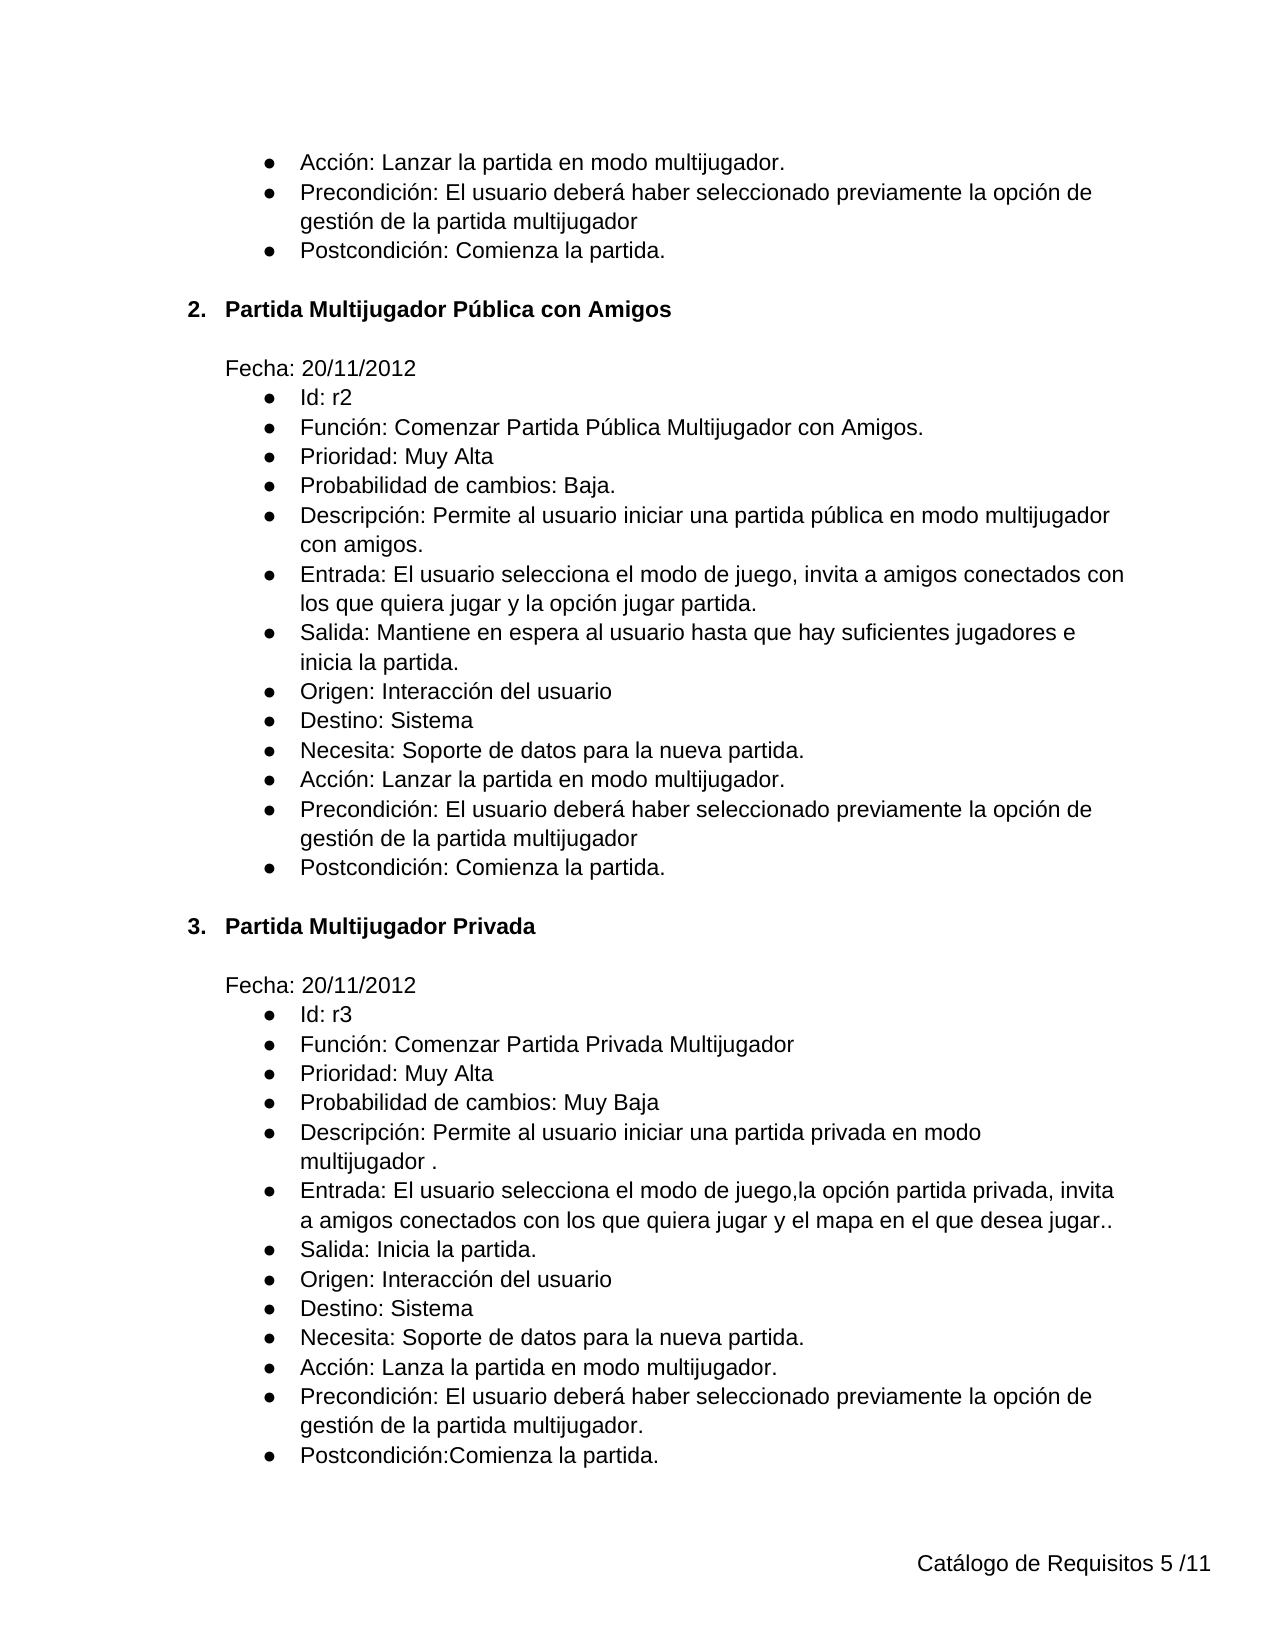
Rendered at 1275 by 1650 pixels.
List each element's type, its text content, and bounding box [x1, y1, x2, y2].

list Acción: Lanza la partida en modo multijugador. [262, 1354, 1125, 1380]
list Entrada: El usuario selecciona el modo de juego,la opción partida privada, invita a amigos conectados con los que quiera jugar y el mapa en el que desea jugar.. [262, 1178, 1125, 1233]
list Salida: Mantiene en espera al usuario hasta que hay suficientes jugadores e inicia la partida. [262, 620, 1125, 675]
list Precondición: El usuario deberá haber seleccionado previamente la opción de gestión de la partida multijugador [262, 796, 1125, 851]
list Precondición: El usuario deberá haber seleccionado previamente la opción de gestión de la partida multijugador. [262, 1384, 1125, 1439]
list Descripción: Permite al usuario iniciar una partida pública en modo multijugador con amigos. [262, 502, 1125, 557]
list Destino: Sistema [262, 708, 1125, 734]
list Descripción: Permite al usuario iniciar una partida privada en modo multijugador . [262, 1119, 1125, 1174]
list Acción: Lanzar la partida en modo multijugador. [262, 767, 1125, 792]
text Fecha: 20/11/2012 [225, 972, 1125, 998]
list Origen: Interacción del usuario [262, 679, 1125, 704]
list Probabilidad de cambios: Baja. [262, 473, 1125, 499]
list Función: Comenzar Partida Pública Multijugador con Amigos. [262, 414, 1125, 440]
list Entrada: El usuario selecciona el modo de juego, invita a amigos conectados con los que quiera jugar y la opción jugar partida. [262, 561, 1125, 616]
list Destino: Sistema [262, 1296, 1125, 1321]
list Postcondición:Comienza la partida. [262, 1442, 1125, 1468]
list Acción: Lanzar la partida en modo multijugador. [262, 150, 1125, 176]
list Id: r3 [262, 1002, 1125, 1027]
list Partida Multijugador Privada [187, 914, 1125, 939]
list Función: Comenzar Partida Privada Multijugador [262, 1031, 1125, 1057]
list Partida Multijugador Pública con Amigos [187, 297, 1125, 322]
list Necesita: Soporte de datos para la nueva partida. [262, 1325, 1125, 1351]
list Probabilidad de cambios: Muy Baja [262, 1090, 1125, 1116]
list Prioridad: Muy Alta [262, 444, 1125, 469]
list Postcondición: Comienza la partida. [262, 238, 1125, 264]
list Necesita: Soporte de datos para la nueva partida. [262, 737, 1125, 763]
list Id: r2 [262, 385, 1125, 411]
text Fecha: 20/11/2012 [150, 356, 1125, 381]
list Origen: Interacción del usuario [262, 1266, 1125, 1292]
list Precondición: El usuario deberá haber seleccionado previamente la opción de gestión de la partida multijugador [262, 179, 1125, 234]
list Postcondición: Comienza la partida. [262, 855, 1125, 881]
list Prioridad: Muy Alta [262, 1061, 1125, 1086]
list Salida: Inicia la partida. [262, 1237, 1125, 1262]
